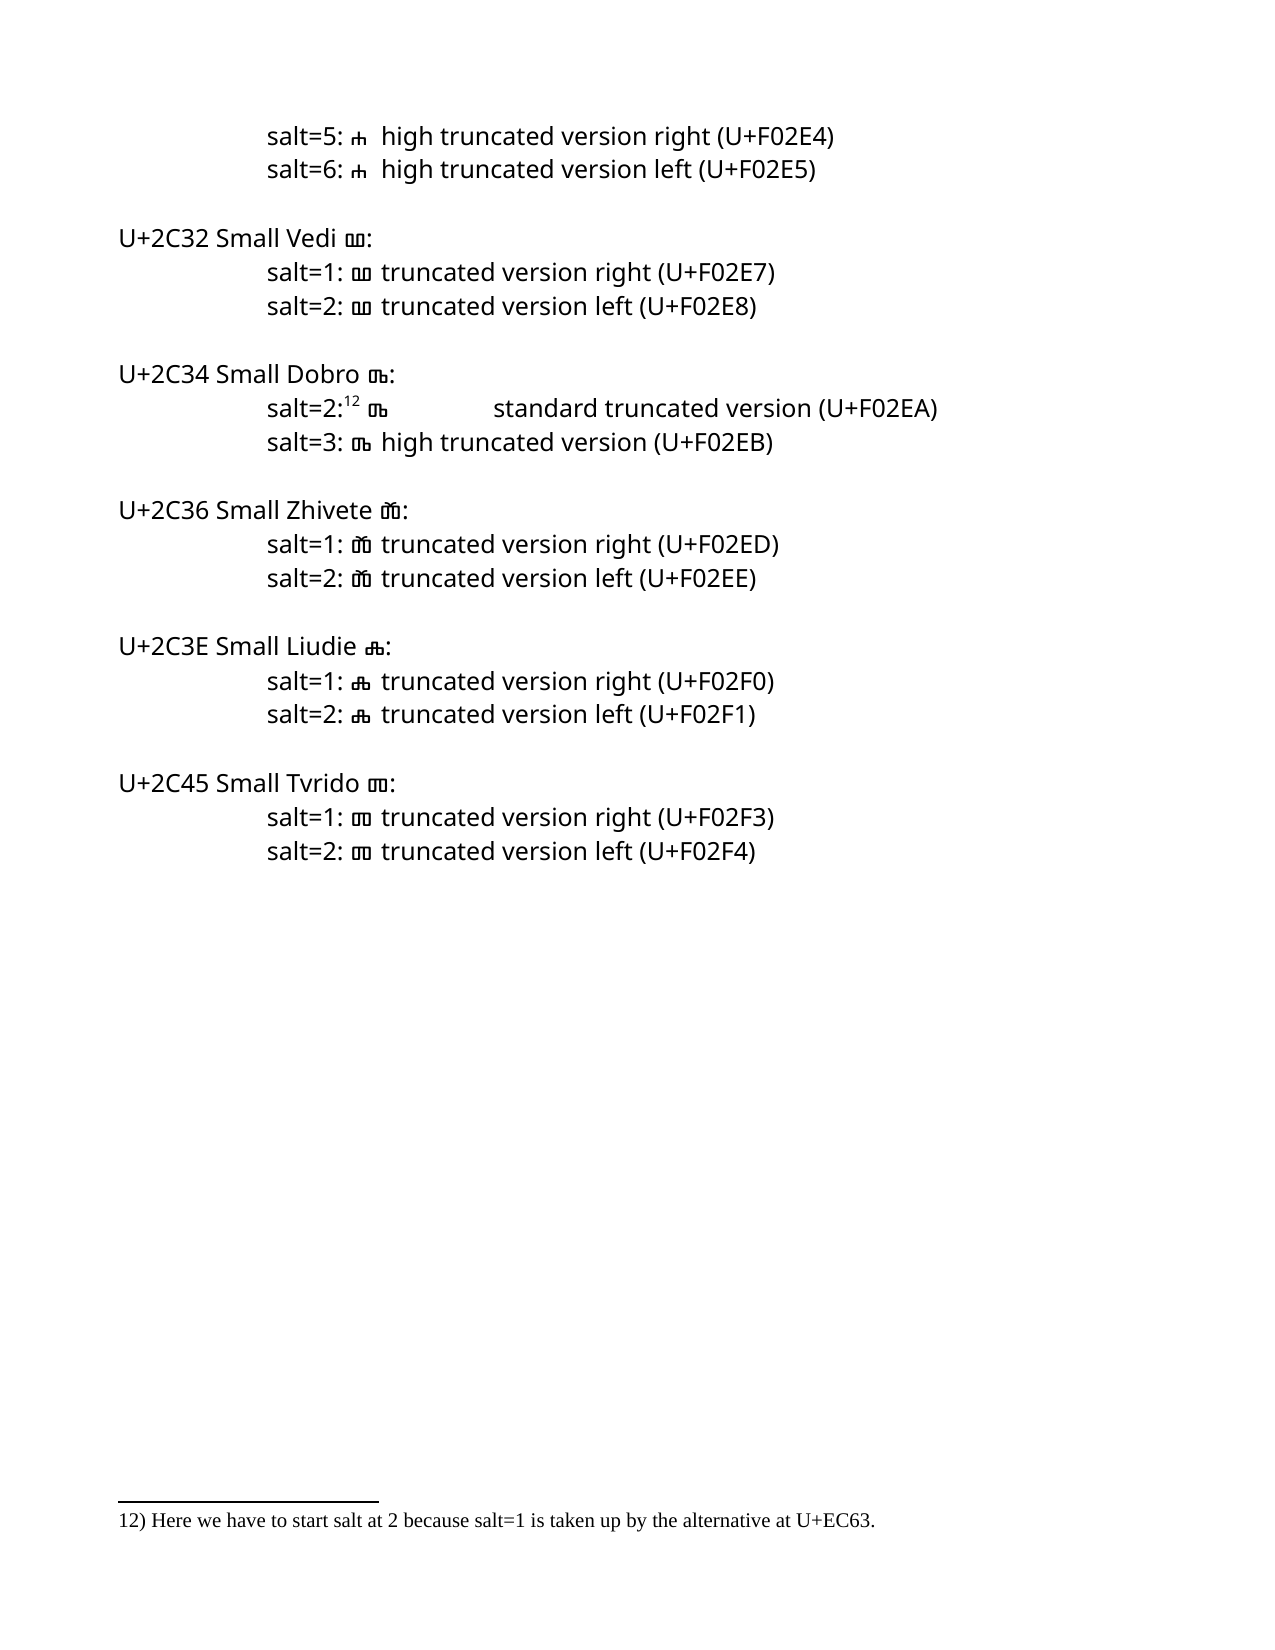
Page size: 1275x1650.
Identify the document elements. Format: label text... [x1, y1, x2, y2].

text salt=3: ⰴ high truncated version (U+F02EB) [118, 425, 1157, 459]
text U+2C34 Small Dobro ⰴ: [118, 357, 1157, 391]
text salt=6: ⰰ high truncated version left (U+F02E5) [118, 152, 1157, 186]
text U+2C3E Small Liudie ⰾ: [118, 629, 1157, 663]
text salt=2: ⰲ truncated version left (U+F02E8) [118, 288, 1157, 322]
text salt=2: ⰾ truncated version left (U+F02F1) [118, 697, 1157, 731]
text salt=1: ⰲ truncated version right (U+F02E7) [118, 254, 1157, 288]
text salt=5: ⰰ high truncated version right (U+F02E4) [118, 118, 1157, 152]
text U+2C32 Small Vedi ⰲ: [118, 220, 1157, 254]
text salt=1: ⰾ truncated version right (U+F02F0) [118, 663, 1157, 697]
text salt=2: ⱅ truncated version left (U+F02F4) [118, 833, 1157, 867]
text ) Here we have to start salt at 2 because salt=1 is taken up by the alternative at U+EC63. [118, 1508, 1157, 1532]
text U+2C36 Small Zhivete ⰶ: [118, 493, 1157, 527]
text salt=2: ⰶ truncated version left (U+F02EE) [118, 561, 1157, 595]
text salt=1: ⱅ truncated version right (U+F02F3) [118, 799, 1157, 833]
text U+2C45 Small Tvrido ⱅ: [118, 765, 1157, 799]
text salt=2: ⰴ standard truncated version (U+F02EA) [118, 391, 1157, 425]
text salt=1: ⰶ truncated version right (U+F02ED) [118, 527, 1157, 561]
